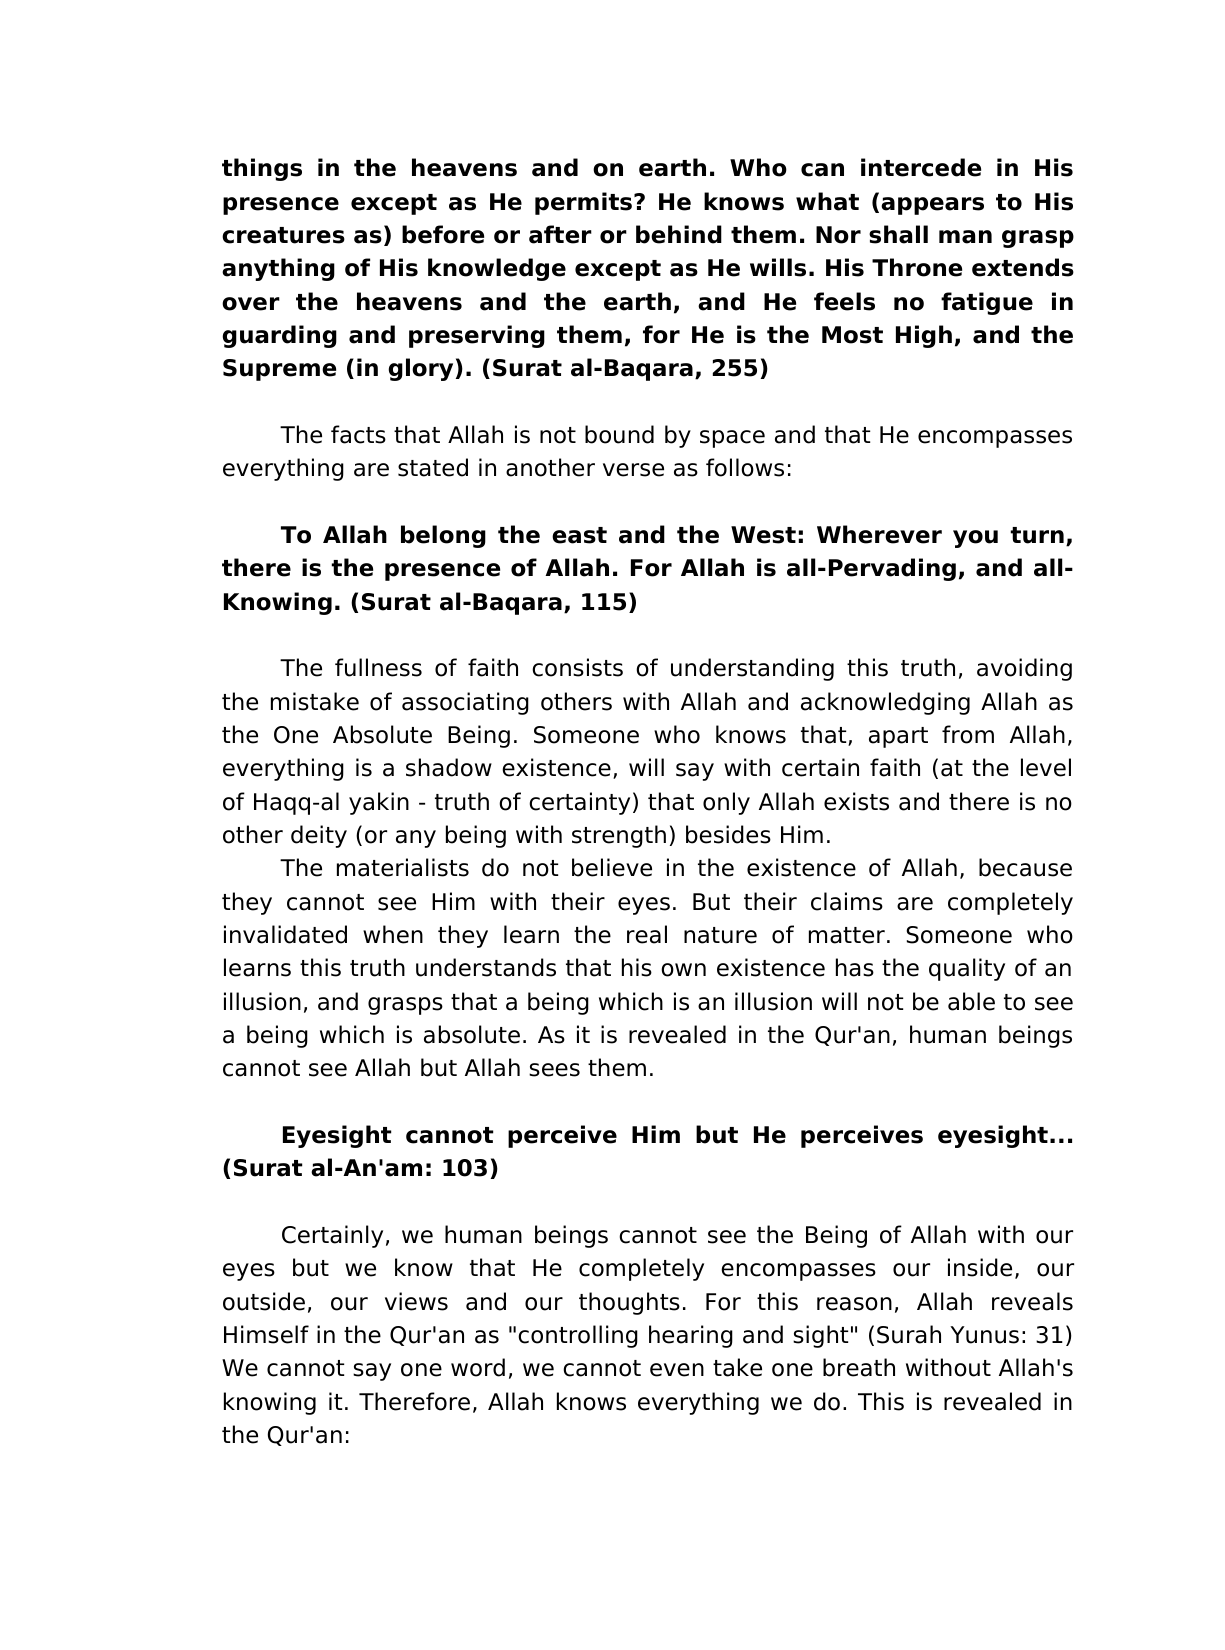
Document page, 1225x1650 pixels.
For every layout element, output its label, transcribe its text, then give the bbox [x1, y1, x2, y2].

text The fullness of faith consists of understanding this truth, avoiding the mistake of associating others with Allah and acknowledging Allah as the One Absolute Being. Someone who knows that, apart from Allah, everything is a shadow existence, will say with certain faith (at the level of Haqq-al yakin - truth of certainty) that only Allah exists and there is no other deity (or any being with strength) besides Him. [222, 650, 1075, 850]
text The materialists do not believe in the existence of Allah, because they cannot see Him with their eyes. But their claims are completely invalidated when they learn the real nature of matter. Someone who learns this truth understands that his own existence has the quality of an illusion, and grasps that a being which is an illusion will not be able to see a being which is absolute. As it is revealed in the Qur'an, human beings cannot see Allah but Allah sees them. [222, 850, 1075, 1083]
text things in the heavens and on earth. Who can intercede in His presence except as He permits? He knows what (appears to His creatures as) before or after or behind them. Nor shall man grasp anything of His knowledge except as He wills. His Throne extends over the heavens and the earth, and He feels no fatigue in guarding and preserving them, for He is the Most High, and the Supreme (in glory). (Surat al-Baqara, 255) [222, 150, 1075, 383]
text The facts that Allah is not bound by space and that He encompasses everything are stated in another verse as follows: [222, 417, 1075, 483]
text To Allah belong the east and the West: Wherever you turn, there is the presence of Allah. For Allah is all-Pervading, and all-Knowing. (Surat al-Baqara, 115) [222, 517, 1075, 617]
text Eyesight cannot perceive Him but He perceives eyesight... (Surat al-An'am: 103) [222, 1117, 1075, 1183]
text Certainly, we human beings cannot see the Being of Allah with our eyes but we know that He completely encompasses our inside, our outside, our views and our thoughts. For this reason, Allah reveals Himself in the Qur'an as "controlling hearing and sight" (Surah Yunus: 31) We cannot say one word, we cannot even take one breath without Allah's knowing it. Therefore, Allah knows everything we do. This is revealed in the Qur'an: [222, 1217, 1075, 1450]
